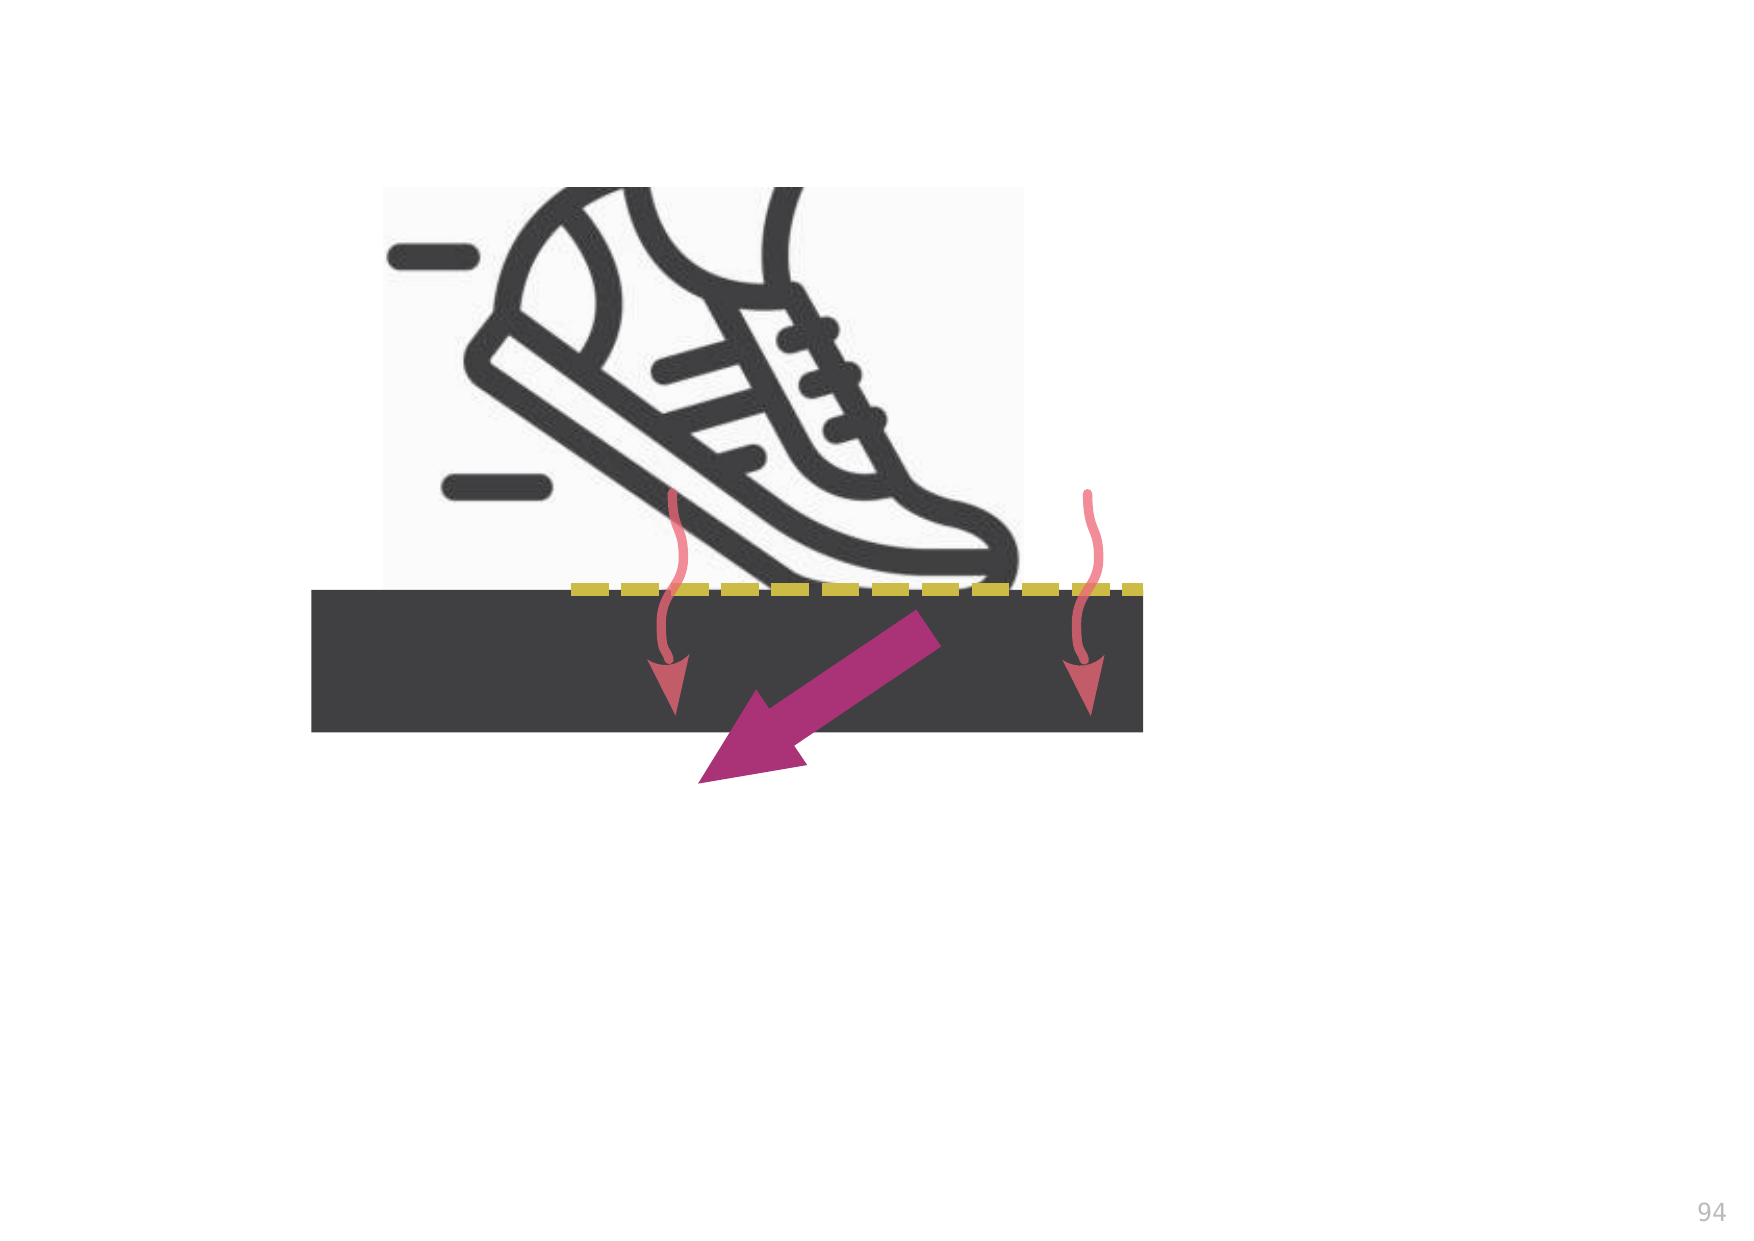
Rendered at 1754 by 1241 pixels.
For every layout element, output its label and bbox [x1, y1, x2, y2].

picture [383, 187, 1024, 589]
text_box [311, 589, 1144, 784]
